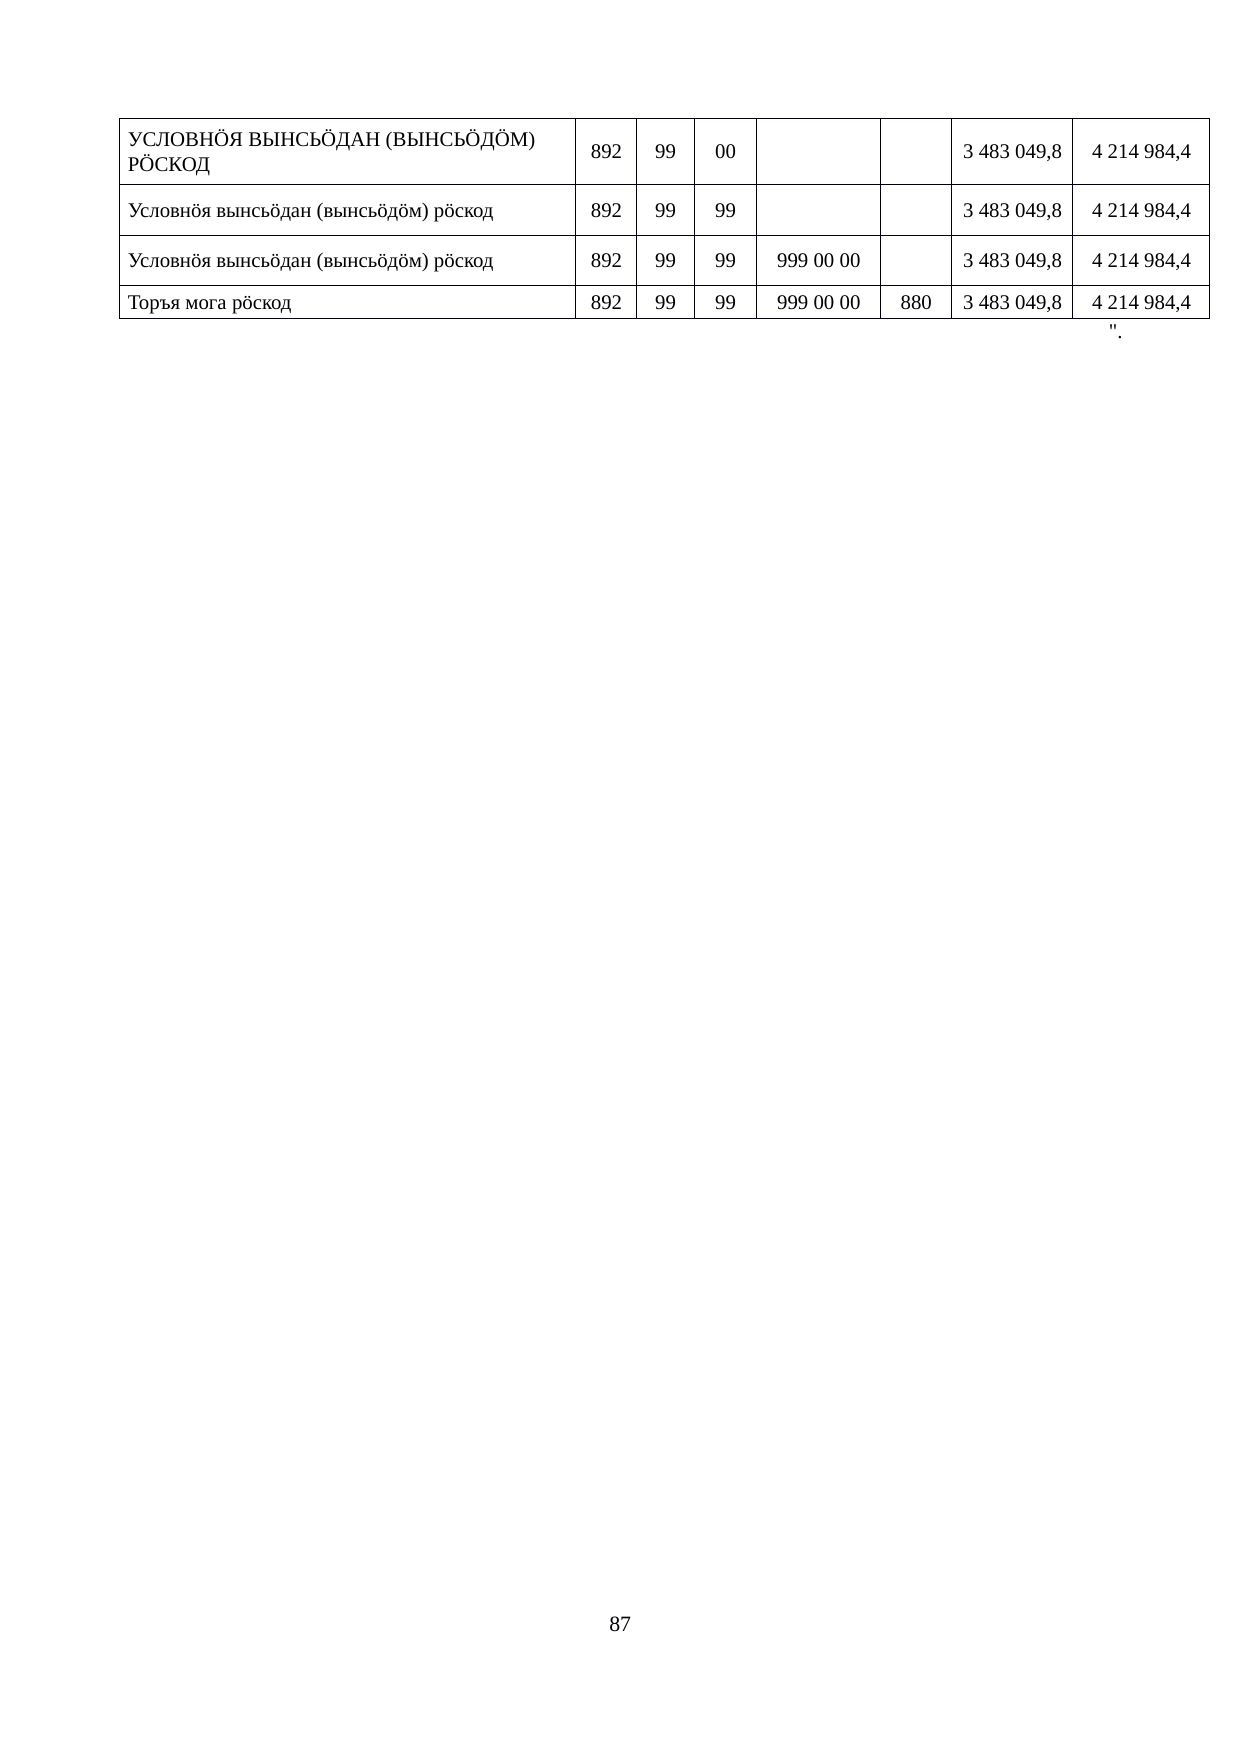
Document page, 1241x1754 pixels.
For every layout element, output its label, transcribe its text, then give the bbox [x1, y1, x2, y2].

table_cell 4 214 984,4 [1073, 185, 1209, 234]
table_cell УСЛОВНӦЯ ВЫНСЬӦДАН (ВЫНСЬӦДӦМ) РӦСКОД [120, 119, 575, 184]
table_cell [757, 185, 880, 234]
table_cell 880 [881, 286, 951, 318]
table_cell Условнӧя вынсьӧдан (вынсьӧдӧм) рӧскод [120, 185, 575, 234]
table_cell 999 00 00 [757, 286, 880, 318]
table_cell 4 214 984,4 [1073, 236, 1209, 285]
table_cell 892 [576, 119, 636, 184]
table_cell 892 [576, 286, 636, 318]
text ". [118, 319, 1122, 343]
table_cell 99 [695, 185, 756, 234]
table_cell 99 [637, 119, 694, 184]
table_cell Торъя мога рӧскод [120, 286, 575, 318]
table_cell 99 [637, 185, 694, 234]
table_cell 99 [637, 286, 694, 318]
table_cell 892 [576, 236, 636, 285]
table_cell 99 [695, 236, 756, 285]
table_cell 99 [637, 236, 694, 285]
table_cell 999 00 00 [757, 236, 880, 285]
table_cell [881, 119, 951, 184]
table_cell 3 483 049,8 [952, 236, 1072, 285]
table_cell Условнӧя вынсьӧдан (вынсьӧдӧм) рӧскод [120, 236, 575, 285]
table_cell 99 [695, 286, 756, 318]
table_cell 4 214 984,4 [1073, 286, 1209, 318]
table_cell [881, 185, 951, 234]
table_cell 3 483 049,8 [952, 286, 1072, 318]
table_cell [881, 236, 951, 285]
table_cell 892 [576, 185, 636, 234]
table_cell 00 [695, 119, 756, 184]
table_cell 3 483 049,8 [952, 185, 1072, 234]
table_cell 3 483 049,8 [952, 119, 1072, 184]
table_cell [757, 119, 880, 184]
table_cell 4 214 984,4 [1073, 119, 1209, 184]
